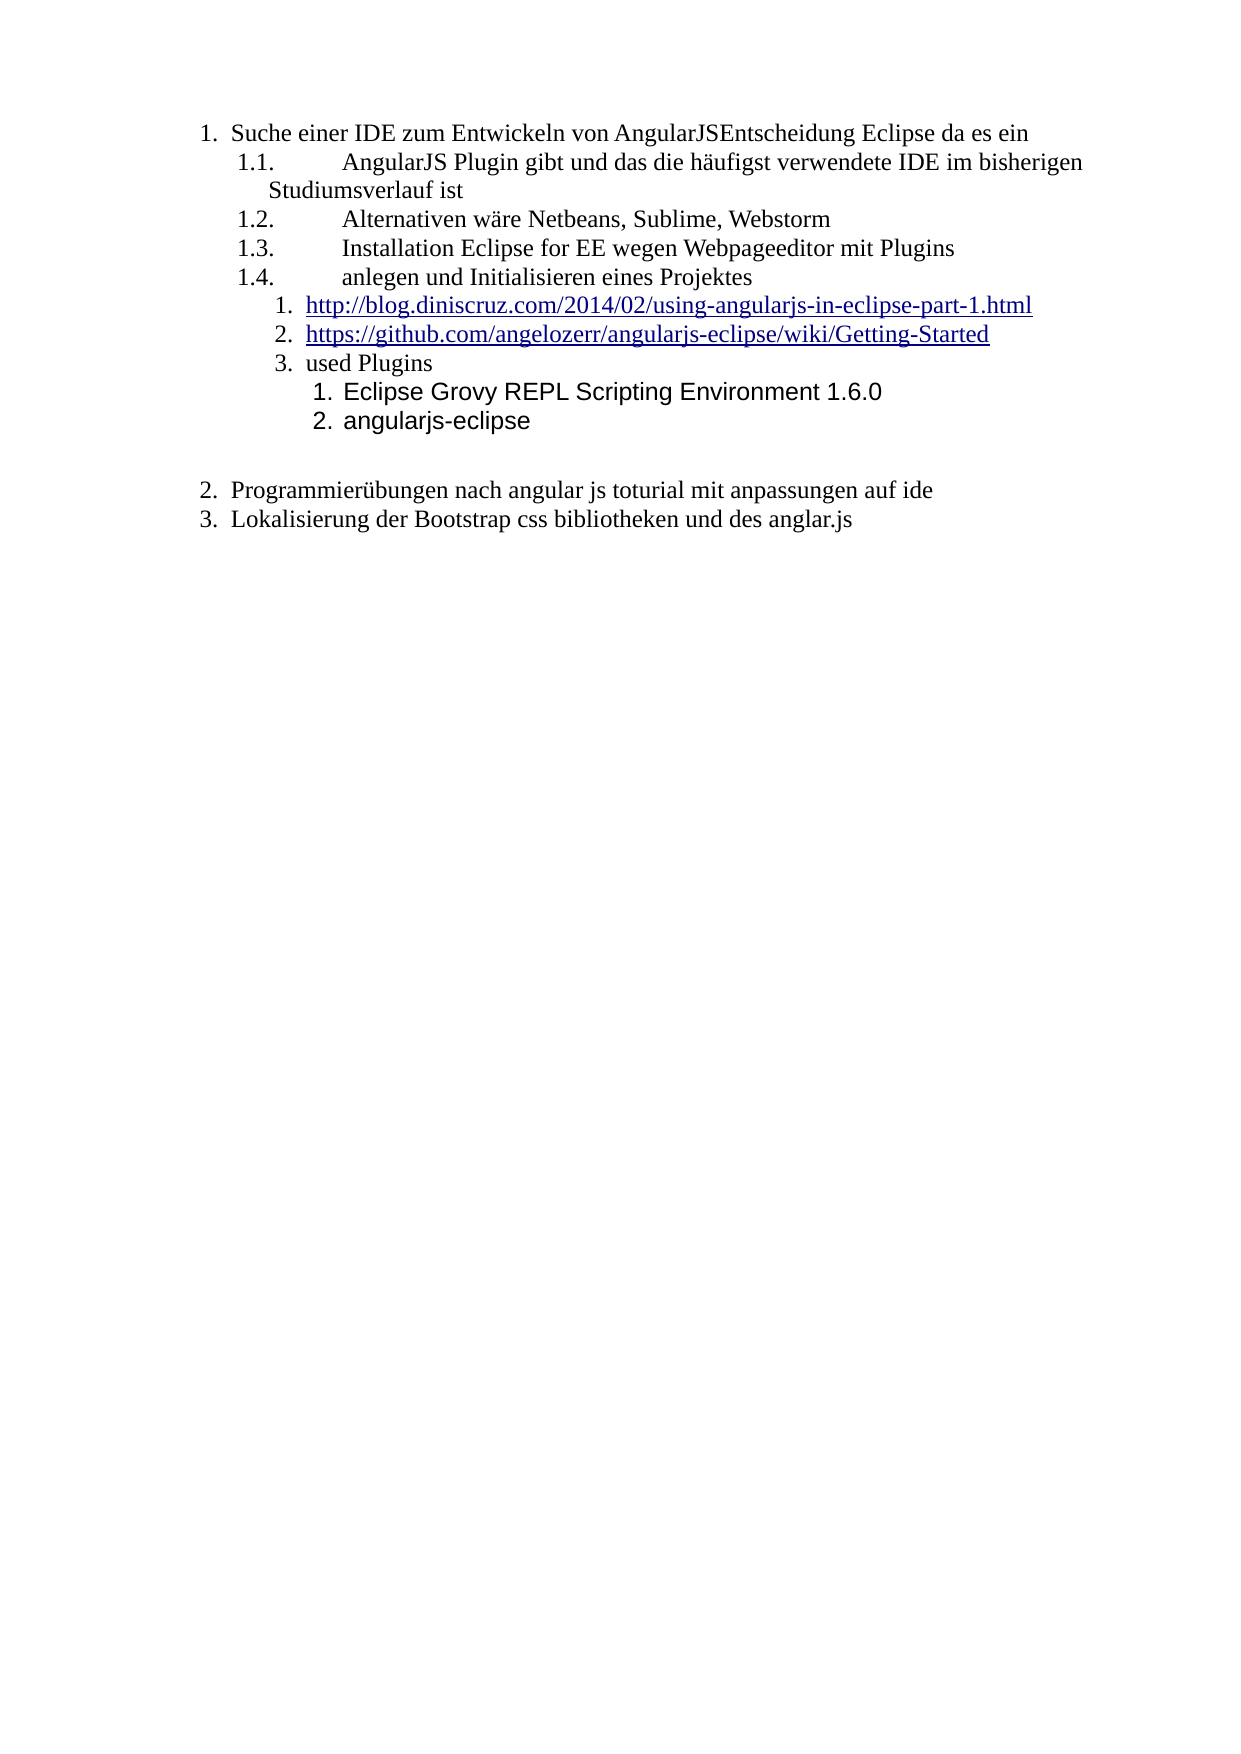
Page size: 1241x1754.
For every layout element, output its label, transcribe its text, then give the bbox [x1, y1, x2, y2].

list https://github.com/angelozerr/angularjs-eclipse/wiki/Getting-Started [268, 319, 1122, 348]
list used Plugins [268, 348, 1122, 377]
list Installation Eclipse for EE wegen Webpageeditor mit Plugins [231, 233, 1122, 262]
list Alternativen wäre Netbeans, Sublime, Webstorm [231, 204, 1122, 233]
list anlegen und Initialisieren eines Projektes [231, 262, 1122, 291]
list Programmierübungen nach angular js toturial mit anpassungen auf ide [193, 476, 1122, 504]
list Lokalisierung der Bootstrap css bibliotheken und des anglar.js [193, 504, 1122, 533]
list http://blog.diniscruz.com/2014/02/using-angularjs-in-eclipse-part-1.html [268, 291, 1122, 319]
list Eclipse Grovy REPL Scripting Environment 1.6.0 [306, 377, 1122, 406]
list AngularJS Plugin gibt und das die häufigst verwendete IDE im bisherigen Studiumsverlauf ist [231, 147, 1122, 204]
list Suche einer IDE zum Entwickeln von AngularJSEntscheidung Eclipse da es ein [193, 118, 1122, 147]
list angularjs-eclipse [306, 406, 1122, 434]
